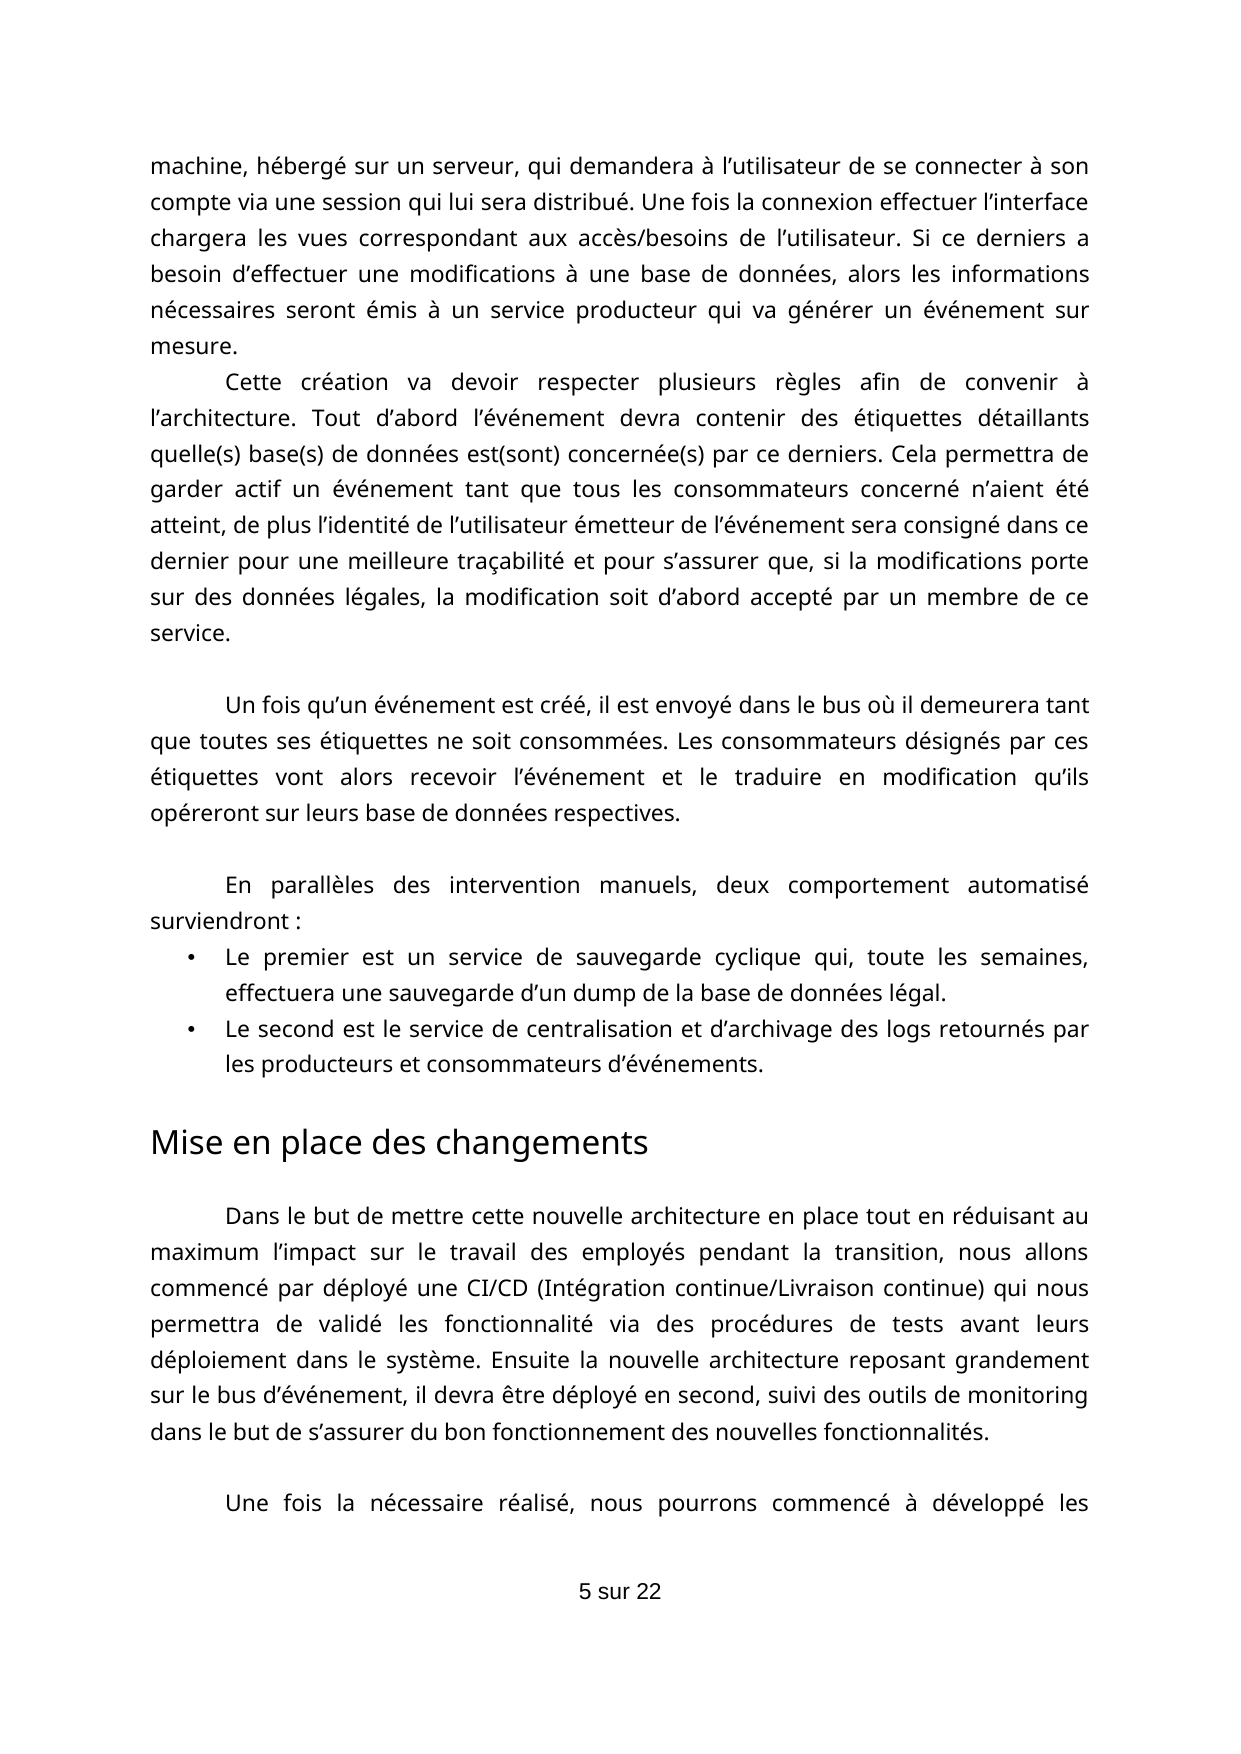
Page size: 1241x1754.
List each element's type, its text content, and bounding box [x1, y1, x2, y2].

text En parallèles des intervention manuels, deux comportement automatisé surviendront : [150, 869, 1090, 936]
text Un fois qu’un événement est créé, il est envoyé dans le bus où il demeurera tant que toutes ses étiquettes ne soit consommées. Les consommateurs désignés par ces étiquettes vont alors recevoir l’événement et le traduire en modification qu’ils opéreront sur leurs base de données respectives. [150, 689, 1090, 828]
text Une fois la nécessaire réalisé, nous pourrons commencé à développé les [150, 1487, 1090, 1518]
list Le second est le service de centralisation et d’archivage des logs retournés par les producteurs et consommateurs d’événements. [187, 1012, 1090, 1080]
text Cette création va devoir respecter plusieurs règles afin de convenir à l’architecture. Tout d’abord l’événement devra contenir des étiquettes détaillants quelle(s) base(s) de données est(sont) concernée(s) par ce derniers. Cela permettra de garder actif un événement tant que tous les consommateurs concerné n’aient été atteint, de plus l’identité de l’utilisateur émetteur de l’événement sera consigné dans ce dernier pour une meilleure traçabilité et pour s’assurer que, si la modifications porte sur des données légales, la modification soit d’abord accepté par un membre de ce service. [150, 366, 1090, 648]
text Dans le but de mettre cette nouvelle architecture en place tout en réduisant au maximum l’impact sur le travail des employés pendant la transition, nous allons commencé par déployé une CI/CD (Intégration continue/Livraison continue) qui nous permettra de validé les fonctionnalité via des procédures de tests avant leurs déploiement dans le système. Ensuite la nouvelle architecture reposant grandement sur le bus d’événement, il devra être déployé en second, suivi des outils de monitoring dans le but de s’assurer du bon fonctionnement des nouvelles fonctionnalités. [150, 1200, 1090, 1447]
subtitle Mise en place des changements [150, 1118, 1090, 1164]
list Le premier est un service de sauvegarde cyclique qui, toute les semaines, effectuera une sauvegarde d’un dump de la base de données légal. [187, 941, 1090, 1008]
text machine, hébergé sur un serveur, qui demandera à l’utilisateur de se connecter à son compte via une session qui lui sera distribué. Une fois la connexion effectuer l’interface chargera les vues correspondant aux accès/besoins de l’utilisateur. Si ce derniers a besoin d’effectuer une modifications à une base de données, alors les informations nécessaires seront émis à un service producteur qui va générer un événement sur mesure. [150, 150, 1090, 361]
